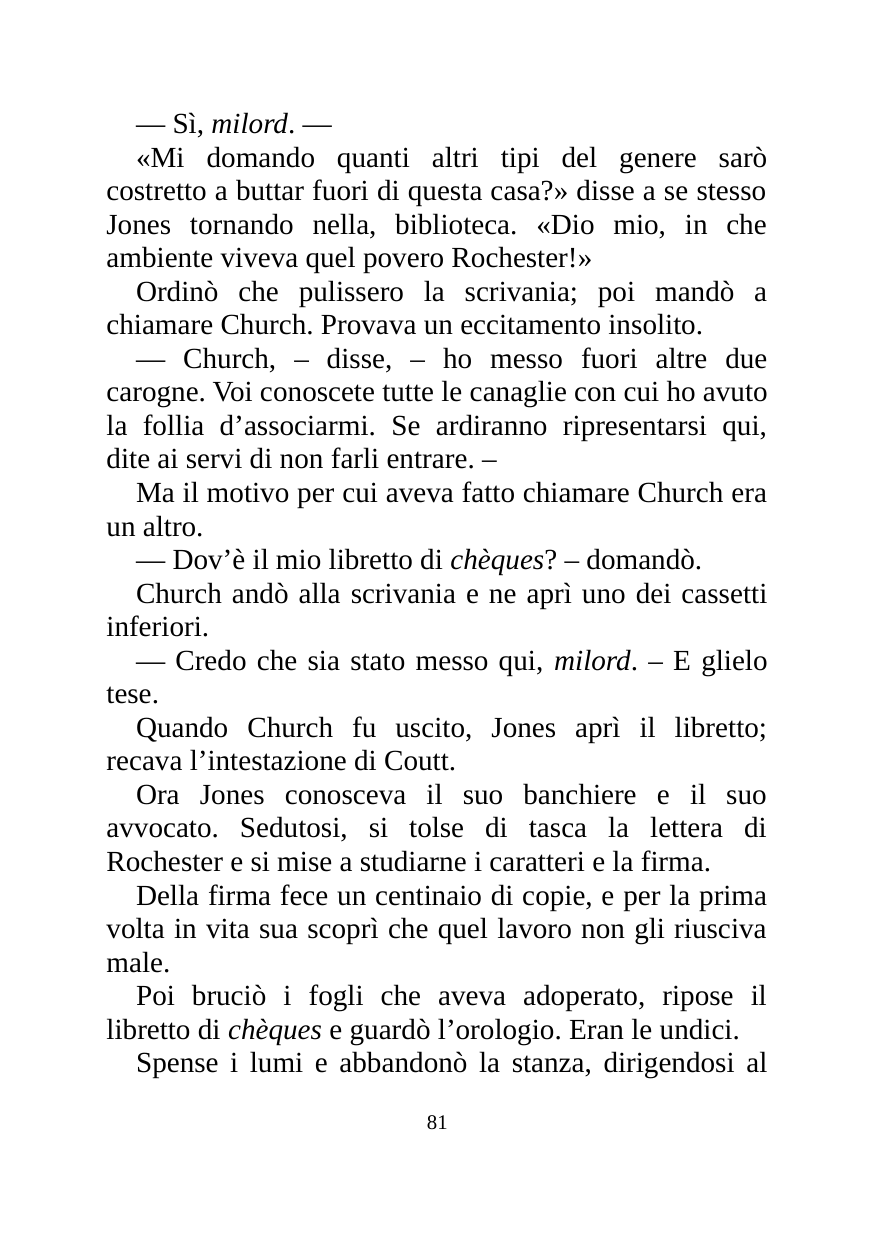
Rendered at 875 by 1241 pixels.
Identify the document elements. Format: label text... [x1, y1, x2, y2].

text Church andò alla scrivania e ne aprì uno dei cassetti inferiori. [106, 576, 768, 643]
text — Dov’è il mio libretto di chèques? – domandò. [106, 542, 768, 576]
text Poi bruciò i fogli che aveva adoperato, ripose il libretto di chèques e guardò l’orologio. Eran le undici. [106, 978, 768, 1045]
text Ordinò che pulissero la scrivania; poi mandò a chiamare Church. Provava un eccitamento insolito. [106, 274, 768, 341]
text Ma il motivo per cui aveva fatto chiamare Church era un altro. [106, 475, 768, 542]
text — Sì, milord. — [106, 106, 768, 140]
text — Credo che sia stato messo qui, milord. – E glielo tese. [106, 643, 768, 710]
text Quando Church fu uscito, Jones aprì il libretto; recava l’intestazione di Coutt. [106, 710, 768, 777]
text Della firma fece un centinaio di copie, e per la prima volta in vita sua scoprì che quel lavoro non gli riusciva male. [106, 878, 768, 978]
text — Church, – disse, – ho messo fuori altre due carogne. Voi conoscete tutte le canaglie con cui ho avuto la follia d’associarmi. Se ardiranno ripresentarsi qui, dite ai servi di non farli entrare. – [106, 341, 768, 475]
text «Mi domando quanti altri tipi del genere sarò costretto a buttar fuori di questa casa?» disse a se stesso Jones tornando nella, biblioteca. «Dio mio, in che ambiente viveva quel povero Rochester!» [106, 140, 768, 274]
text Ora Jones conosceva il suo banchiere e il suo avvocato. Sedutosi, si tolse di tasca la lettera di Rochester e si mise a studiarne i caratteri e la firma. [106, 777, 768, 878]
text Spense i lumi e abbandonò la stanza, dirigendosi al [106, 1045, 768, 1079]
